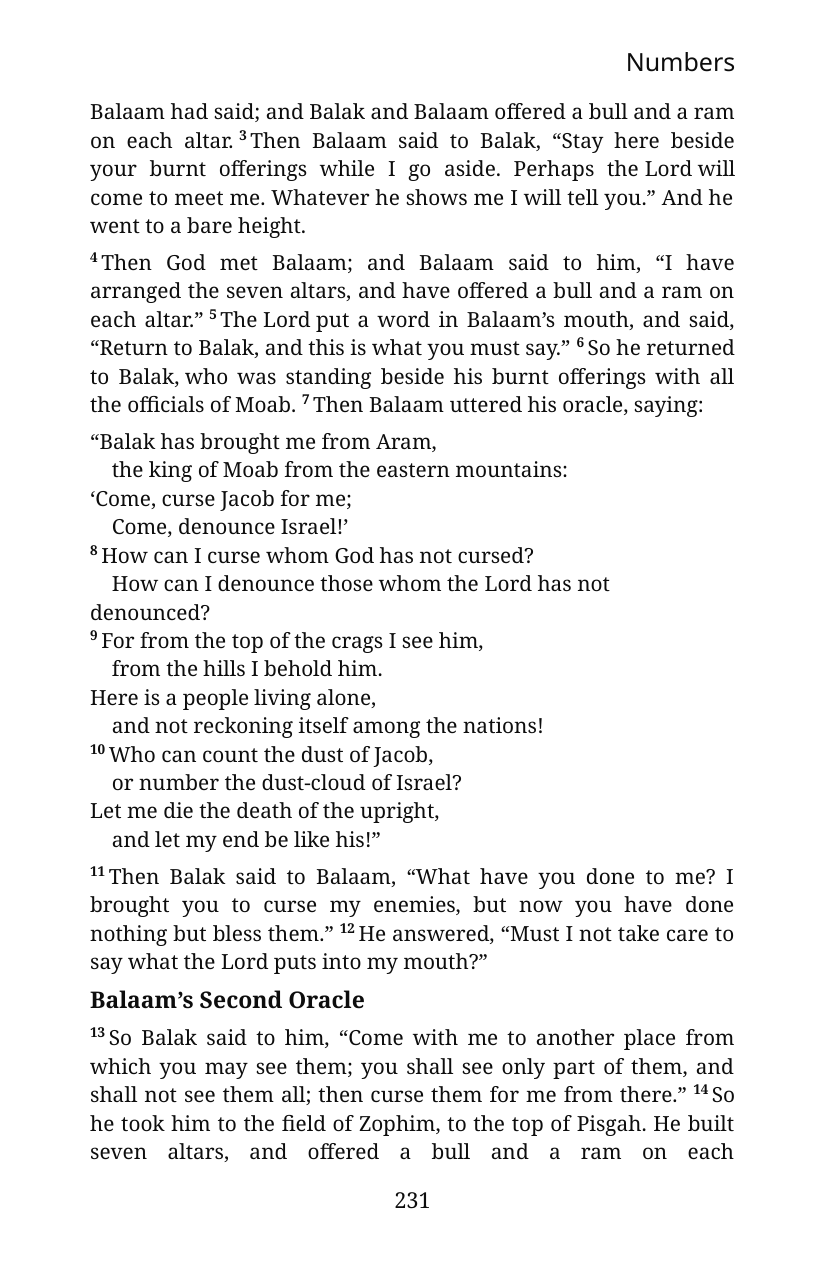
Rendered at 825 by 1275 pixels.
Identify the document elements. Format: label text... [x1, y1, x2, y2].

text Balaam had said; and Balak and Balaam offered a bull and a ram on each altar. 3 Then Balaam said to Balak, “Stay here beside your burnt offerings while I go aside. Perhaps the Lord will come to meet me. Whatever he shows me I will tell you.” And he went to a bare height. [90, 97, 735, 240]
text “Balak has brought me from Aram, the king of Moab from the eastern mountains: ‘Come, curse Jacob for me; Come, denounce Israel!’ 8 How can I curse whom God has not cursed? How can I denounce those whom the Lord has not denounced? 9 For from the top of the crags I see him, from the hills I behold him. Here is a people living alone, and not reckoning itself among the nations! 10 Who can count the dust of Jacob, or number the dust-cloud of Israel? Let me die the death of the upright, and let my end be like his!” [90, 427, 735, 853]
text 13 So Balak said to him, “Come with me to another place from which you may see them; you shall see only part of them, and shall not see them all; then curse them for me from there.” 14 So he took him to the field of Zophim, to the top of Pisgah. He built seven altars, and offered a bull and a ram on each [90, 1023, 735, 1166]
text Balaam’s Second Oracle [90, 984, 735, 1015]
text 4 Then God met Balaam; and Balaam said to him, “I have arranged the seven altars, and have offered a bull and a ram on each altar.” 5 The Lord put a word in Balaam’s mouth, and said, “Return to Balak, and this is what you must say.” 6 So he returned to Balak, who was standing beside his burnt offerings with all the officials of Moab. 7 Then Balaam uttered his oracle, saying: [90, 248, 735, 419]
text 11 Then Balak said to Balaam, “What have you done to me? I brought you to curse my enemies, but now you have done nothing but bless them.” 12 He answered, “Must I not take care to say what the Lord puts into my mouth?” [90, 862, 735, 976]
